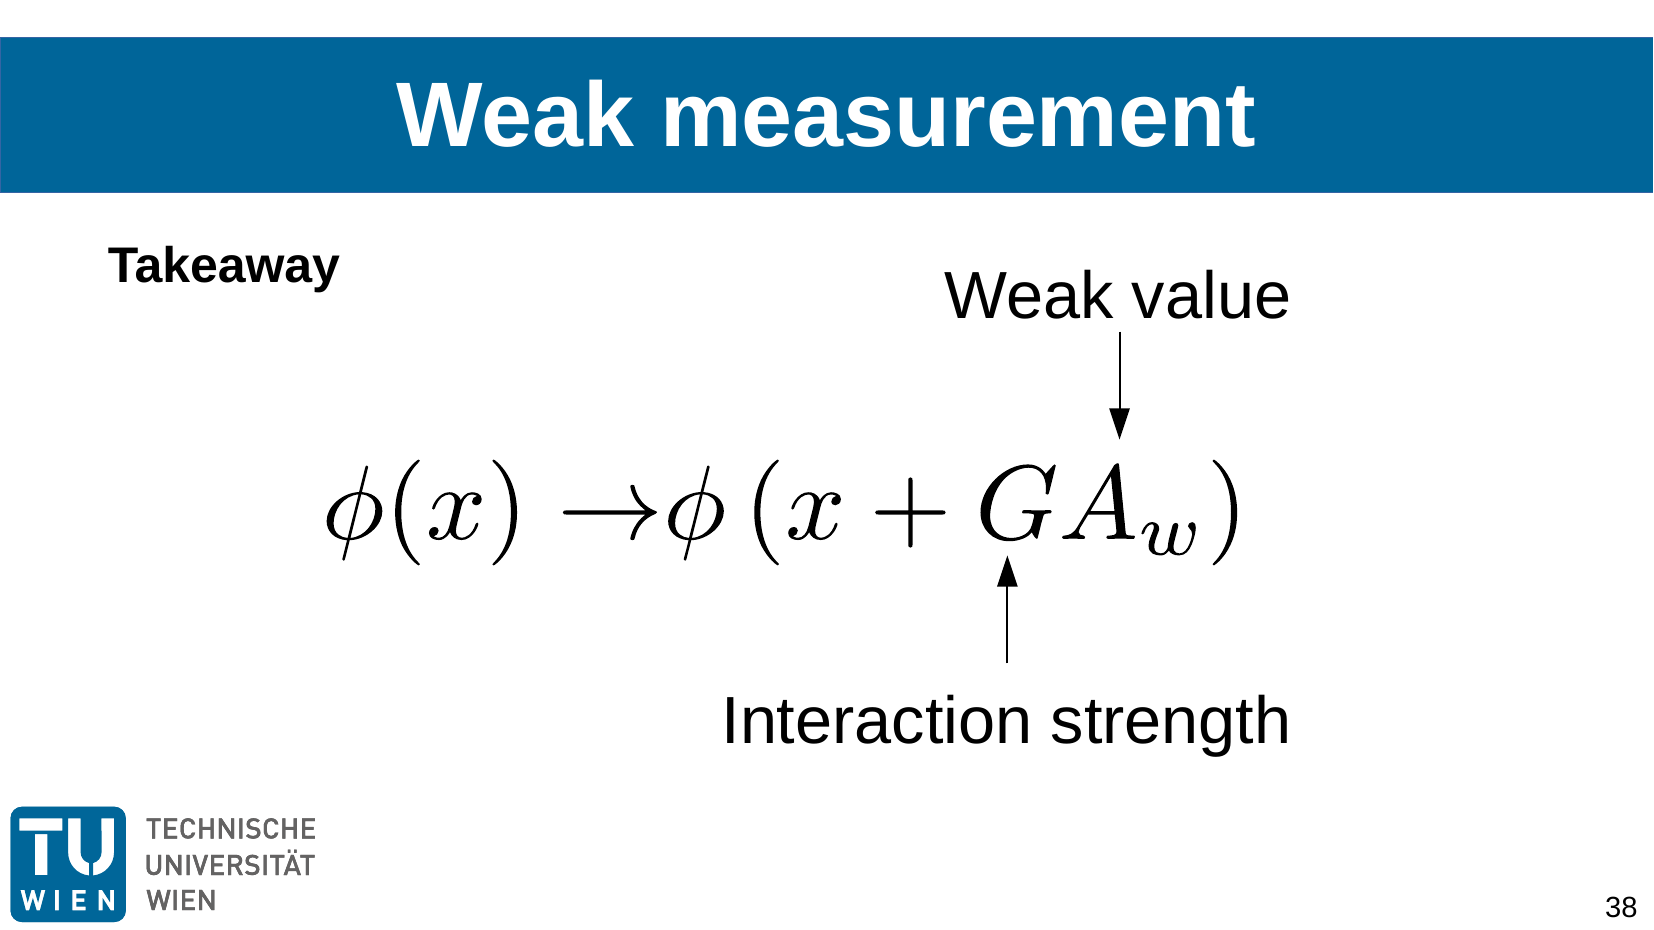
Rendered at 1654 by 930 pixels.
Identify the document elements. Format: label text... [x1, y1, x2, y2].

text_box Interaction strength [706, 675, 1307, 766]
title Weak measurement [0, 37, 1653, 193]
text_box Weak value [929, 250, 1306, 340]
picture [290, 432, 1266, 573]
list Takeaway [107, 236, 1186, 311]
